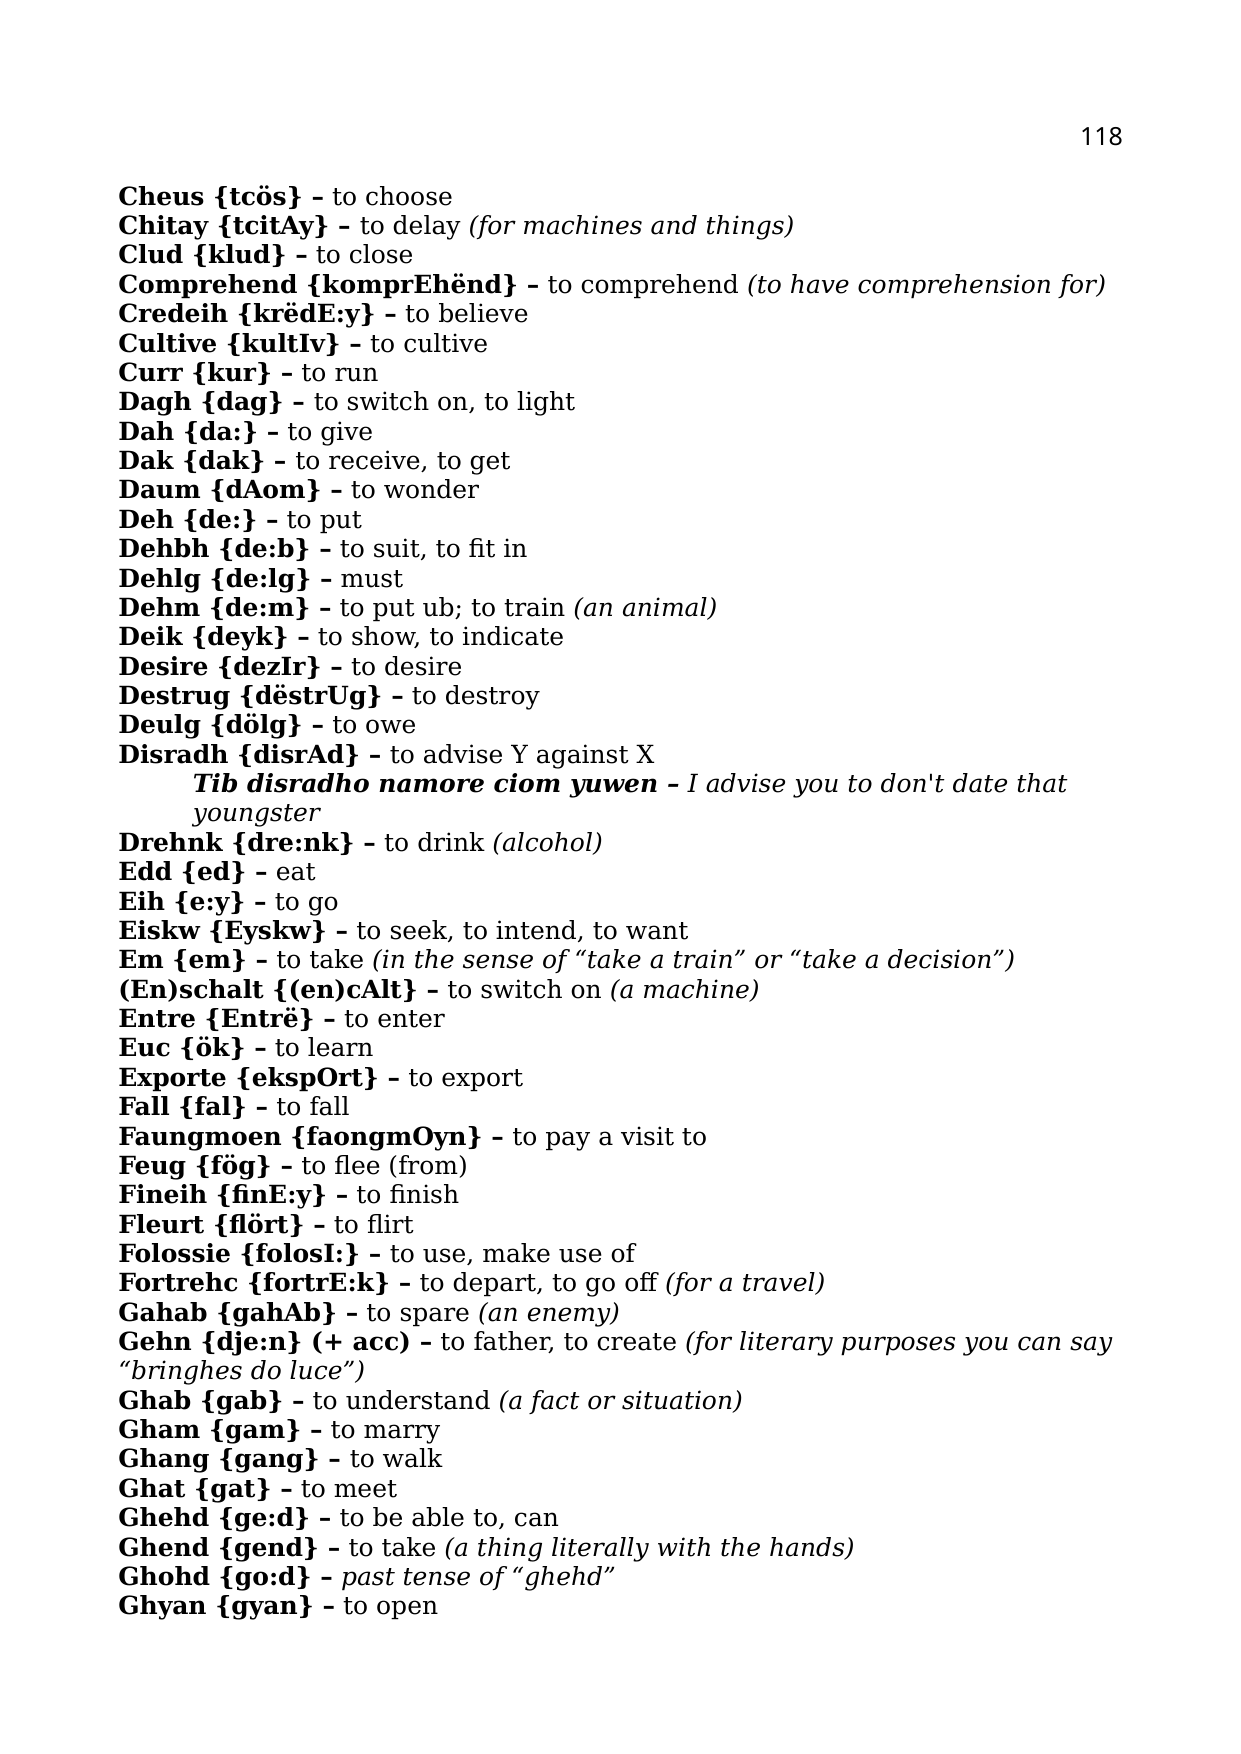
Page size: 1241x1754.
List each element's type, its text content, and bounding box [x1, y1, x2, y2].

text Gehn {dje:n} (+ acc) – to father, to create (for literary purposes you can say “bringhes do luce”) [118, 1327, 1123, 1386]
text Deulg {dölg} – to owe [118, 710, 1123, 740]
text Feug {fög} – to flee (from) [118, 1151, 1123, 1180]
text Clud {klud} – to close [118, 240, 1123, 270]
text Edd {ed} – eat [118, 857, 1123, 886]
text Gahab {gahAb} – to spare (an enemy) [118, 1298, 1123, 1327]
text Em {em} – to take (in the sense of “take a train” or “take a decision”) [118, 945, 1123, 974]
text Disradh {disrAd} – to advise Y against X [118, 740, 1123, 769]
text Eiskw {Eyskw} – to seek, to intend, to want [118, 916, 1123, 945]
text (En)schalt {(en)cAlt} – to switch on (a machine) [118, 974, 1123, 1004]
text Destrug {dëstrUg} – to destroy [118, 681, 1123, 710]
text Entre {Entrë} – to enter [118, 1004, 1123, 1033]
text Tib disradho namore ciom yuwen – I advise you to don't date that youngster [193, 769, 1123, 828]
text Ghab {gab} – to understand (a fact or situation) [118, 1386, 1123, 1415]
text Daum {dAom} – to wonder [118, 475, 1123, 505]
text Gham {gam} – to marry [118, 1415, 1123, 1444]
text Deh {de:} – to put [118, 505, 1123, 534]
text Dehm {de:m} – to put ub; to train (an animal) [118, 593, 1123, 622]
text Faungmoen {faongmOyn} – to pay a visit to [118, 1121, 1123, 1151]
text Ghat {gat} – to meet [118, 1474, 1123, 1503]
text Fall {fal} – to fall [118, 1092, 1123, 1121]
text Fleurt {flört} – to flirt [118, 1209, 1123, 1239]
text Fineih {finE:y} – to finish [118, 1180, 1123, 1209]
text Drehnk {dre:nk} – to drink (alcohol) [118, 828, 1123, 857]
text Ghehd {ge:d} – to be able to, can [118, 1503, 1123, 1532]
text Dehbh {de:b} – to suit, to fit in [118, 534, 1123, 563]
text Euc {ök} – to learn [118, 1033, 1123, 1063]
text Ghohd {go:d} – past tense of “ghehd” [118, 1562, 1123, 1591]
text Deik {deyk} – to show, to indicate [118, 622, 1123, 652]
text Chitay {tcitAy} – to delay (for machines and things) [118, 211, 1123, 240]
text Dak {dak} – to receive, to get [118, 446, 1123, 475]
text Ghang {gang} – to walk [118, 1444, 1123, 1474]
text Comprehend {komprEhënd} – to comprehend (to have comprehension for) [118, 270, 1123, 299]
text Ghyan {gyan} – to open [118, 1591, 1123, 1621]
text Cultive {kultIv} – to cultive [118, 328, 1123, 358]
text Eih {e:y} – to go [118, 886, 1123, 916]
text Cheus {tcös} – to choose [118, 182, 1123, 211]
text Dehlg {de:lg} – must [118, 563, 1123, 593]
text Dah {da:} – to give [118, 417, 1123, 446]
text Folossie {folosI:} – to use, make use of [118, 1239, 1123, 1268]
text Desire {dezIr} – to desire [118, 652, 1123, 681]
text Exporte {ekspOrt} – to export [118, 1063, 1123, 1092]
text Curr {kur} – to run [118, 358, 1123, 387]
text Credeih {krëdE:y} – to believe [118, 299, 1123, 328]
text Dagh {dag} – to switch on, to light [118, 387, 1123, 417]
text Ghend {gend} – to take (a thing literally with the hands) [118, 1532, 1123, 1562]
text Fortrehc {fortrE:k} – to depart, to go off (for a travel) [118, 1268, 1123, 1298]
